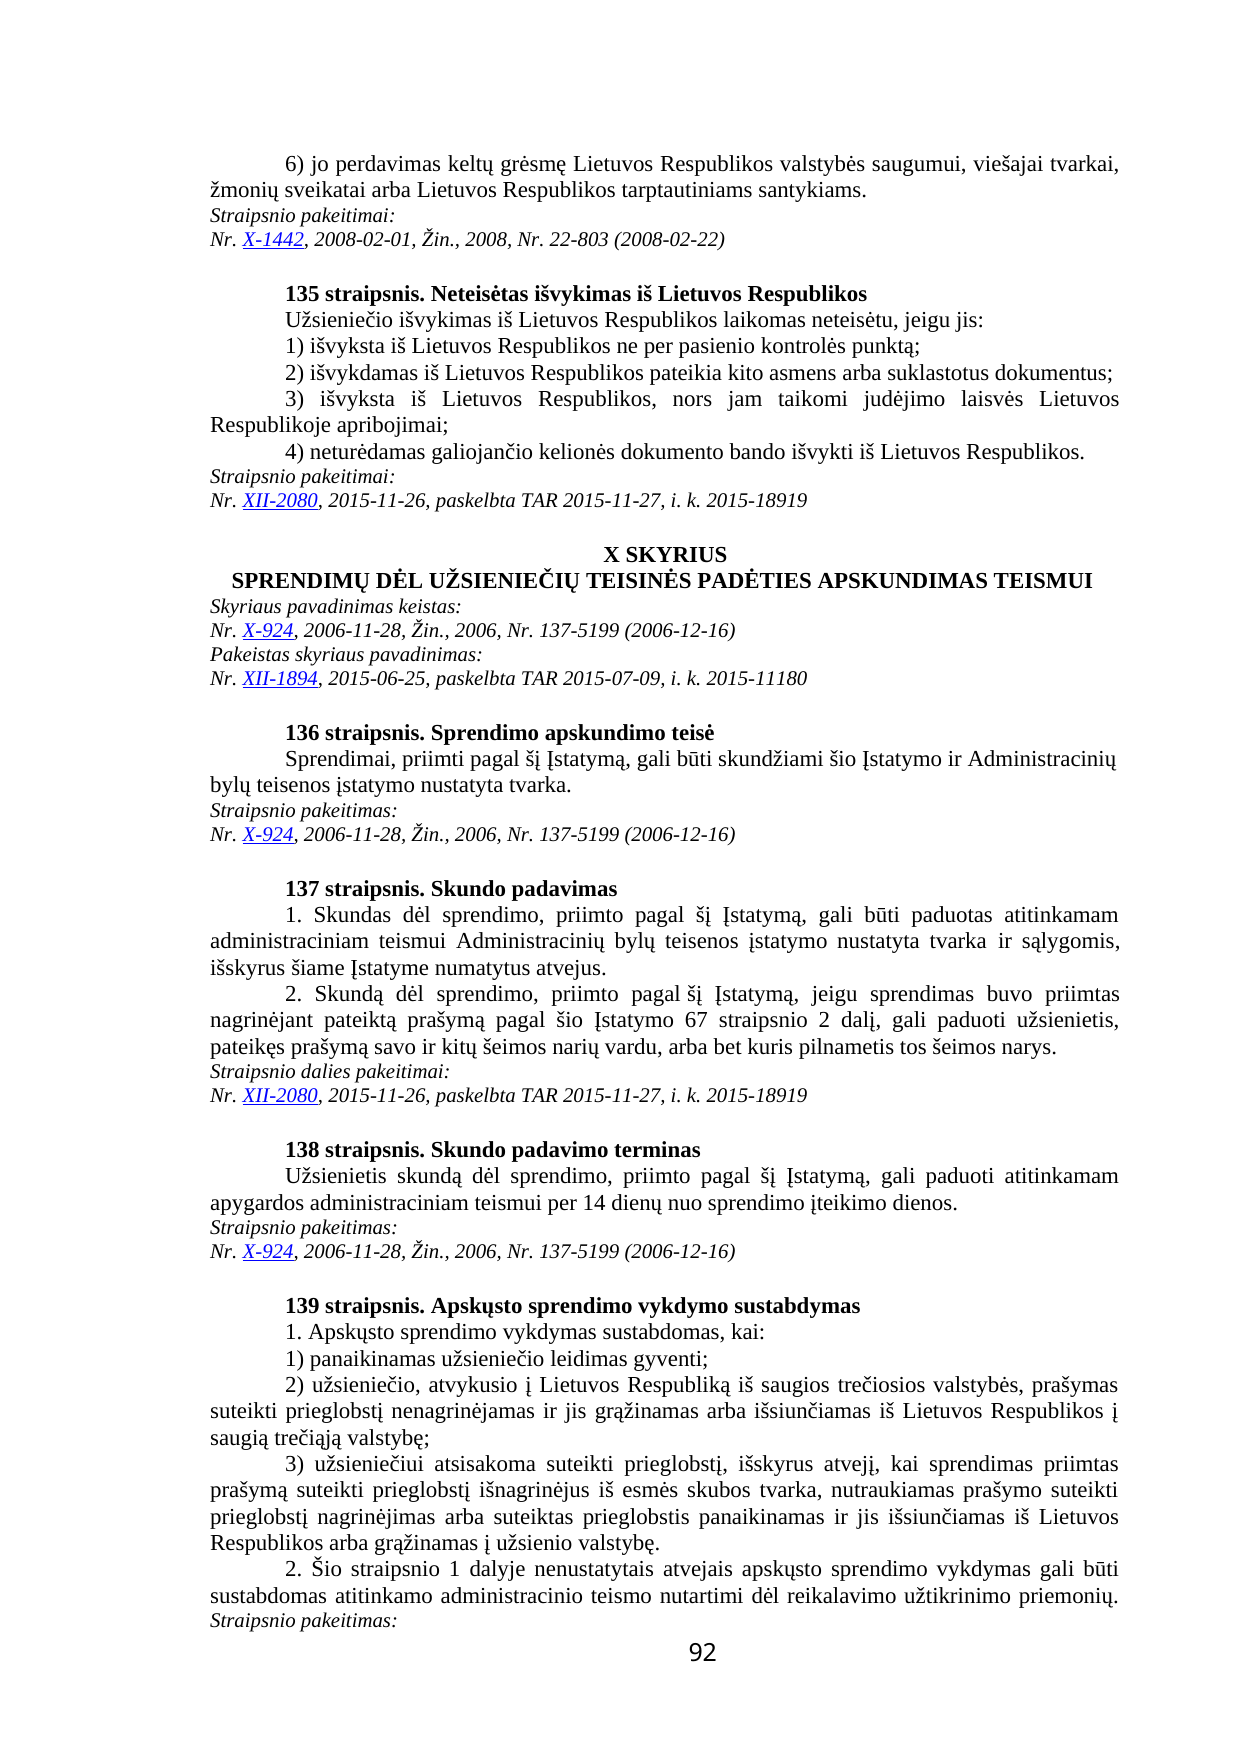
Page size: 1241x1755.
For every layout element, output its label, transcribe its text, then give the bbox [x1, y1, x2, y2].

text Straipsnio pakeitimas: [210, 1215, 1120, 1239]
text Sprendimai, priimti pagal šį Įstatymą, gali būti skundžiami šio Įstatymo ir Administracinių bylų teisenos įstatymo nustatyta tvarka. [210, 745, 1120, 798]
text Skyriaus pavadinimas keistas: [210, 594, 1120, 618]
text Nr. XII-2080, 2015-11-26, paskelbta TAR 2015-11-27, i. k. 2015-18919 [210, 488, 1120, 512]
text 1. Skundas dėl sprendimo, priimto pagal šį Įstatymą, gali būti paduotas atitinkamam administraciniam teismui Administracinių bylų teisenos įstatymo nustatyta tvarka ir sąlygomis, išskyrus šiame Įstatyme numatytus atvejus. [210, 901, 1120, 980]
text X SKYRIUS [210, 541, 1120, 567]
text SPRENDIMŲ DĖL UŽSIENIEČIŲ TEISINĖS PADĖTIES APSKUNDIMAS TEISMUI [210, 567, 1120, 594]
text 2. Skundą dėl sprendimo, priimto pagal šį Įstatymą, jeigu sprendimas buvo priimtas nagrinėjant pateiktą prašymą pagal šio Įstatymo 67 straipsnio 2 dalį, gali paduoti užsienietis, pateikęs prašymą savo ir kitų šeimos narių vardu, arba bet kuris pilnametis tos šeimos narys. [210, 980, 1120, 1059]
text 136 straipsnis. Sprendimo apskundimo teisė [210, 719, 1120, 745]
text 138 straipsnis. Skundo padavimo terminas [210, 1136, 1120, 1162]
text 139 straipsnis. Apskųsto sprendimo vykdymo sustabdymas [210, 1292, 1120, 1318]
text Nr. XII-2080, 2015-11-26, paskelbta TAR 2015-11-27, i. k. 2015-18919 [210, 1083, 1120, 1107]
text Užsieniečio išvykimas iš Lietuvos Respublikos laikomas neteisėtu, jeigu jis: [210, 306, 1120, 332]
text 3) užsieniečiui atsisakoma suteikti prieglobstį, išskyrus atvejį, kai sprendimas priimtas prašymą suteikti prieglobstį išnagrinėjus iš esmės skubos tvarka, nutraukiamas prašymo suteikti prieglobstį nagrinėjimas arba suteiktas prieglobstis panaikinamas ir jis išsiunčiamas iš Lietuvos Respublikos arba grąžinamas į užsienio valstybę. [210, 1450, 1120, 1555]
text 1) panaikinamas užsieniečio leidimas gyventi; [210, 1344, 1120, 1371]
text 2. Šio straipsnio 1 dalyje nenustatytais atvejais apskųsto sprendimo vykdymas gali būti sustabdomas atitinkamo administracinio teismo nutartimi dėl reikalavimo užtikrinimo priemonių. Straipsnio pakeitimas: [210, 1555, 1120, 1632]
text Straipsnio pakeitimas: [210, 798, 1120, 822]
text Straipsnio pakeitimai: [210, 464, 1120, 488]
text 6) jo perdavimas keltų grėsmę Lietuvos Respublikos valstybės saugumui, viešajai tvarkai, žmonių sveikatai arba Lietuvos Respublikos tarptautiniams santykiams. [210, 150, 1120, 203]
text Nr. XII-1894, 2015-06-25, paskelbta TAR 2015-07-09, i. k. 2015-11180 [210, 666, 1120, 690]
text Nr. X-1442, 2008-02-01, Žin., 2008, Nr. 22-803 (2008-02-22) [210, 227, 1120, 251]
text Užsienietis skundą dėl sprendimo, priimto pagal šį Įstatymą, gali paduoti atitinkamam apygardos administraciniam teismui per 14 dienų nuo sprendimo įteikimo dienos. [210, 1162, 1120, 1215]
text 4) neturėdamas galiojančio kelionės dokumento bando išvykti iš Lietuvos Respublikos. [210, 438, 1120, 464]
text Nr. X-924, 2006-11-28, Žin., 2006, Nr. 137-5199 (2006-12-16) [210, 618, 1120, 642]
text Pakeistas skyriaus pavadinimas: [210, 642, 1120, 666]
text Nr. X-924, 2006-11-28, Žin., 2006, Nr. 137-5199 (2006-12-16) [210, 822, 1120, 846]
text Straipsnio pakeitimai: [210, 203, 1120, 227]
text 1. Apskųsto sprendimo vykdymas sustabdomas, kai: [210, 1318, 1120, 1344]
text Nr. X-924, 2006-11-28, Žin., 2006, Nr. 137-5199 (2006-12-16) [210, 1239, 1120, 1263]
text 2) užsieniečio, atvykusio į Lietuvos Respubliką iš saugios trečiosios valstybės, prašymas suteikti prieglobstį nenagrinėjamas ir jis grąžinamas arba išsiunčiamas iš Lietuvos Respublikos į saugią trečiąją valstybę; [210, 1371, 1120, 1450]
text 135 straipsnis. Neteisėtas išvykimas iš Lietuvos Respublikos [210, 279, 1120, 306]
text Straipsnio dalies pakeitimai: [210, 1059, 1120, 1083]
text 137 straipsnis. Skundo padavimas [210, 874, 1120, 901]
text 3) išvyksta iš Lietuvos Respublikos, nors jam taikomi judėjimo laisvės Lietuvos Respublikoje apribojimai; [210, 385, 1120, 438]
text 1) išvyksta iš Lietuvos Respublikos ne per pasienio kontrolės punktą; [210, 332, 1120, 359]
text 2) išvykdamas iš Lietuvos Respublikos pateikia kito asmens arba suklastotus dokumentus; [210, 359, 1120, 385]
